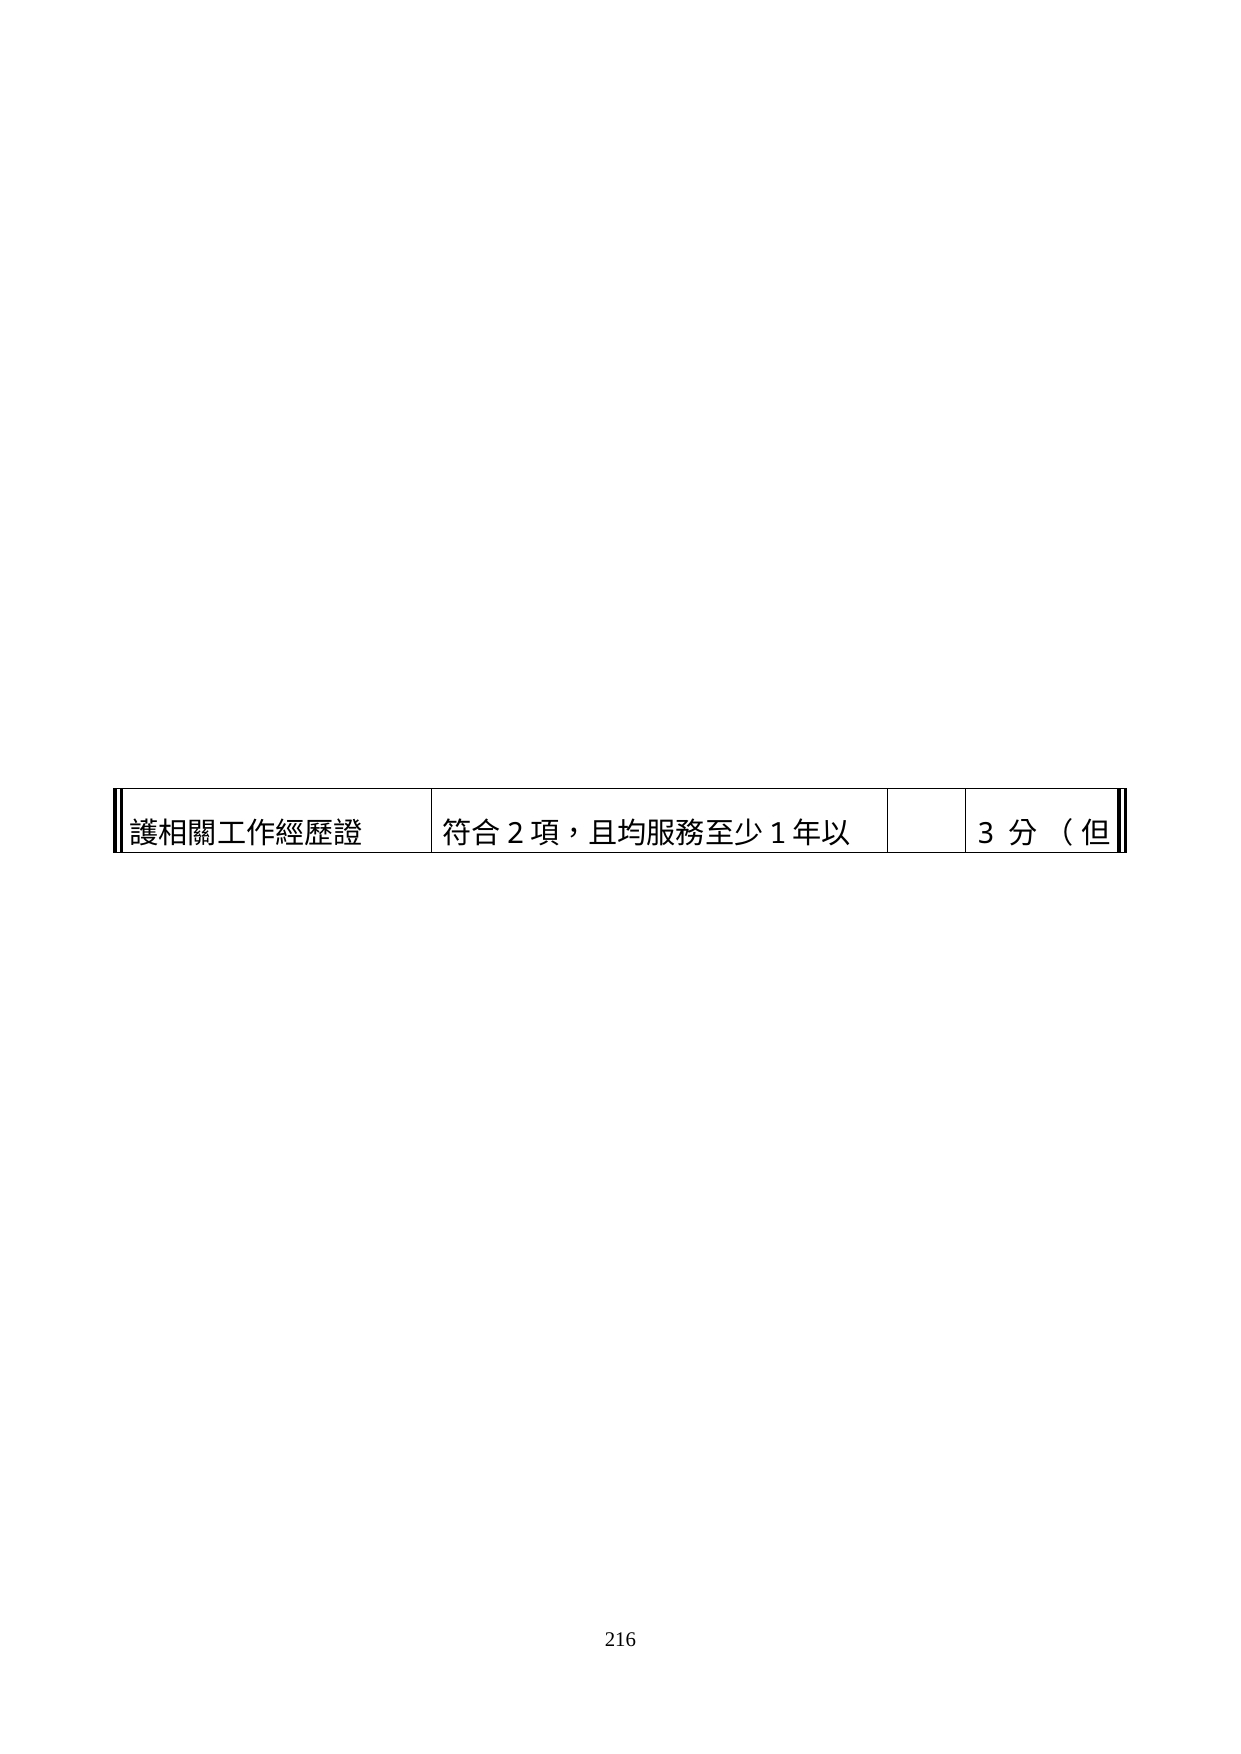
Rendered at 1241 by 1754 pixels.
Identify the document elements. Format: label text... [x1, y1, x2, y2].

table_cell 符合2項，且均服務至少1年以 [432, 789, 887, 852]
table_cell [888, 789, 965, 852]
table_cell 護相關工作經歷證 [123, 789, 431, 852]
table_cell 3分（但 [966, 789, 1117, 852]
